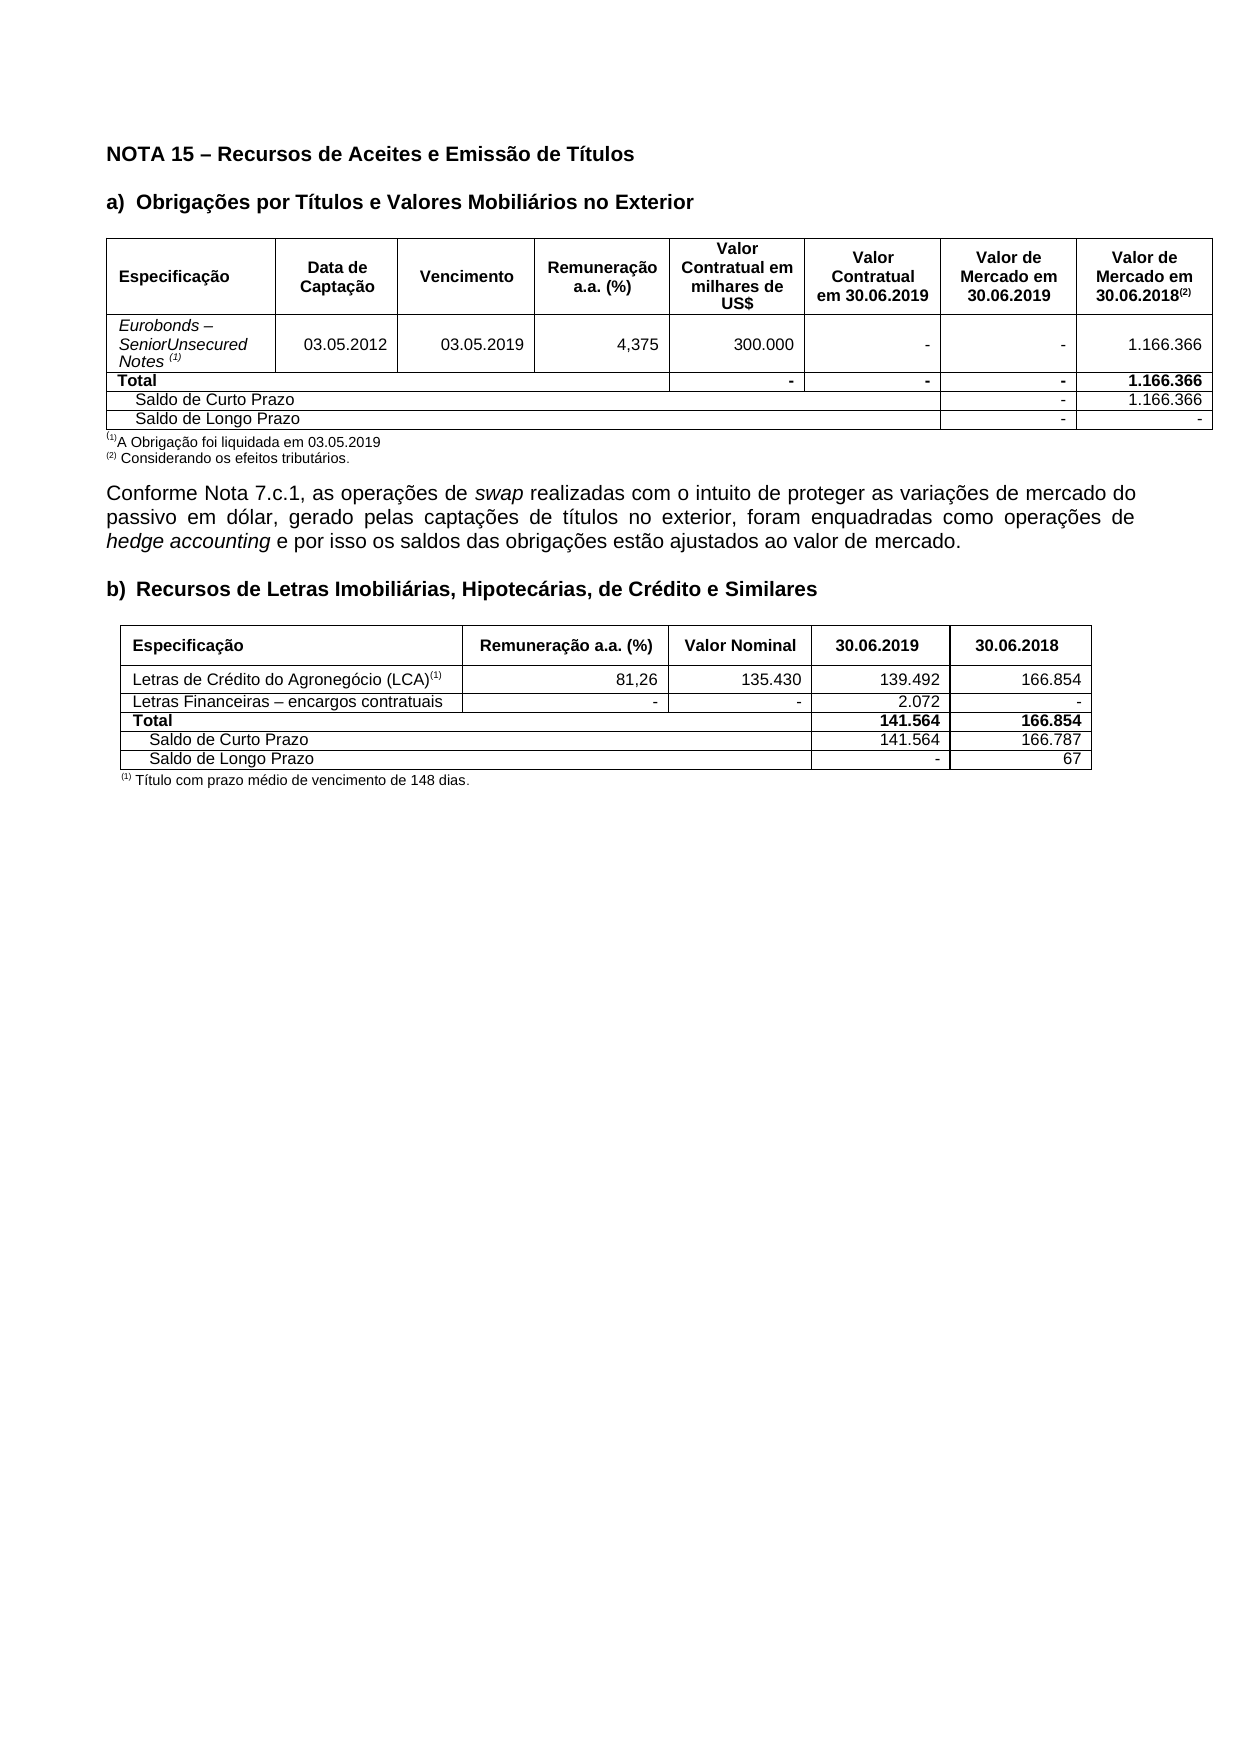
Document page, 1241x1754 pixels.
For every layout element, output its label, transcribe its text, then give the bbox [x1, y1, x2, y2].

table_cell 4,375 [535, 315, 669, 372]
table_cell - [941, 315, 1076, 372]
table_cell 141.564 [812, 732, 949, 750]
table_cell - [805, 315, 940, 372]
table_cell 1.166.366 [1077, 392, 1212, 410]
table_cell Eurobonds – SeniorUnsecured Notes (1) [107, 315, 275, 372]
table_cell - [1077, 411, 1212, 429]
table_cell - [463, 694, 668, 712]
table_header Valor de Mercado em 30.06.2018(2) [1077, 239, 1212, 314]
list Obrigações por Títulos e Valores Mobiliários no Exterior [106, 189, 1226, 213]
table_cell Letras de Crédito do Agronegócio (LCA)(1) [121, 666, 462, 693]
table_cell Total [121, 713, 811, 731]
table_header Especificação [121, 626, 462, 664]
table_cell Saldo de Longo Prazo [121, 751, 811, 769]
table_cell 166.854 [951, 666, 1091, 693]
table_cell - [951, 694, 1091, 712]
table_header 30.06.2019 [812, 626, 949, 664]
table_cell - [941, 411, 1076, 429]
table_cell Letras Financeiras – encargos contratuais [121, 694, 462, 712]
table_cell 2.072 [812, 694, 949, 712]
table_cell Saldo de Longo Prazo [107, 411, 940, 429]
text (1)A Obrigação foi liquidada em 03.05.2019 [106, 430, 1226, 450]
table_header Valor de Mercado em 30.06.2019 [941, 239, 1076, 314]
table_header Valor Nominal [669, 626, 811, 664]
table_cell - [669, 694, 811, 712]
table_cell - [941, 392, 1076, 410]
table_cell Saldo de Curto Prazo [107, 392, 940, 410]
text Conforme Nota 7.c.1, as operações de swap realizadas com o intuito de proteger as variações de mercado do passivo em dólar, gerado pelas captações de títulos no exterior, foram enquadradas como operações de hedge accounting e por isso os saldos das obrigações estão ajustados ao valor de mercado. [106, 481, 1137, 553]
table_header Remuneração a.a. (%) [463, 626, 668, 664]
table_cell 139.492 [812, 666, 949, 693]
table_cell 81,26 [463, 666, 668, 693]
table_cell 141.564 [812, 713, 949, 731]
table_cell - [805, 373, 940, 391]
text NOTA 15 – Recursos de Aceites e Emissão de Títulos [106, 142, 1226, 166]
table_cell - [670, 373, 804, 391]
table_header Data de Captação [276, 239, 397, 314]
table_cell 03.05.2019 [398, 315, 534, 372]
table_cell - [812, 751, 949, 769]
table_header Especificação [107, 239, 275, 314]
text (1) Título com prazo médio de vencimento de 148 dias. [121, 772, 1226, 788]
table_cell 67 [951, 751, 1091, 769]
table_header Valor Contratual em 30.06.2019 [805, 239, 940, 314]
table_header 30.06.2018 [951, 626, 1091, 664]
table_cell 166.854 [951, 713, 1091, 731]
table_header Remuneração a.a. (%) [535, 239, 669, 314]
table_cell 1.166.366 [1077, 373, 1212, 391]
table_cell 166.787 [951, 732, 1091, 750]
table_cell Total [107, 373, 669, 391]
table_cell 135.430 [669, 666, 811, 693]
text (2) Considerando os efeitos tributários. [106, 450, 1226, 467]
subtitle Recursos de Letras Imobiliárias, Hipotecárias, de Crédito e Similares [106, 577, 1226, 601]
table_header Vencimento [398, 239, 534, 314]
table_header Valor Contratual em milhares de US$ [670, 239, 804, 314]
table_cell 300.000 [670, 315, 804, 372]
table_cell 03.05.2012 [276, 315, 397, 372]
table_cell Saldo de Curto Prazo [121, 732, 811, 750]
table_cell - [941, 373, 1076, 391]
table_cell 1.166.366 [1077, 315, 1212, 372]
